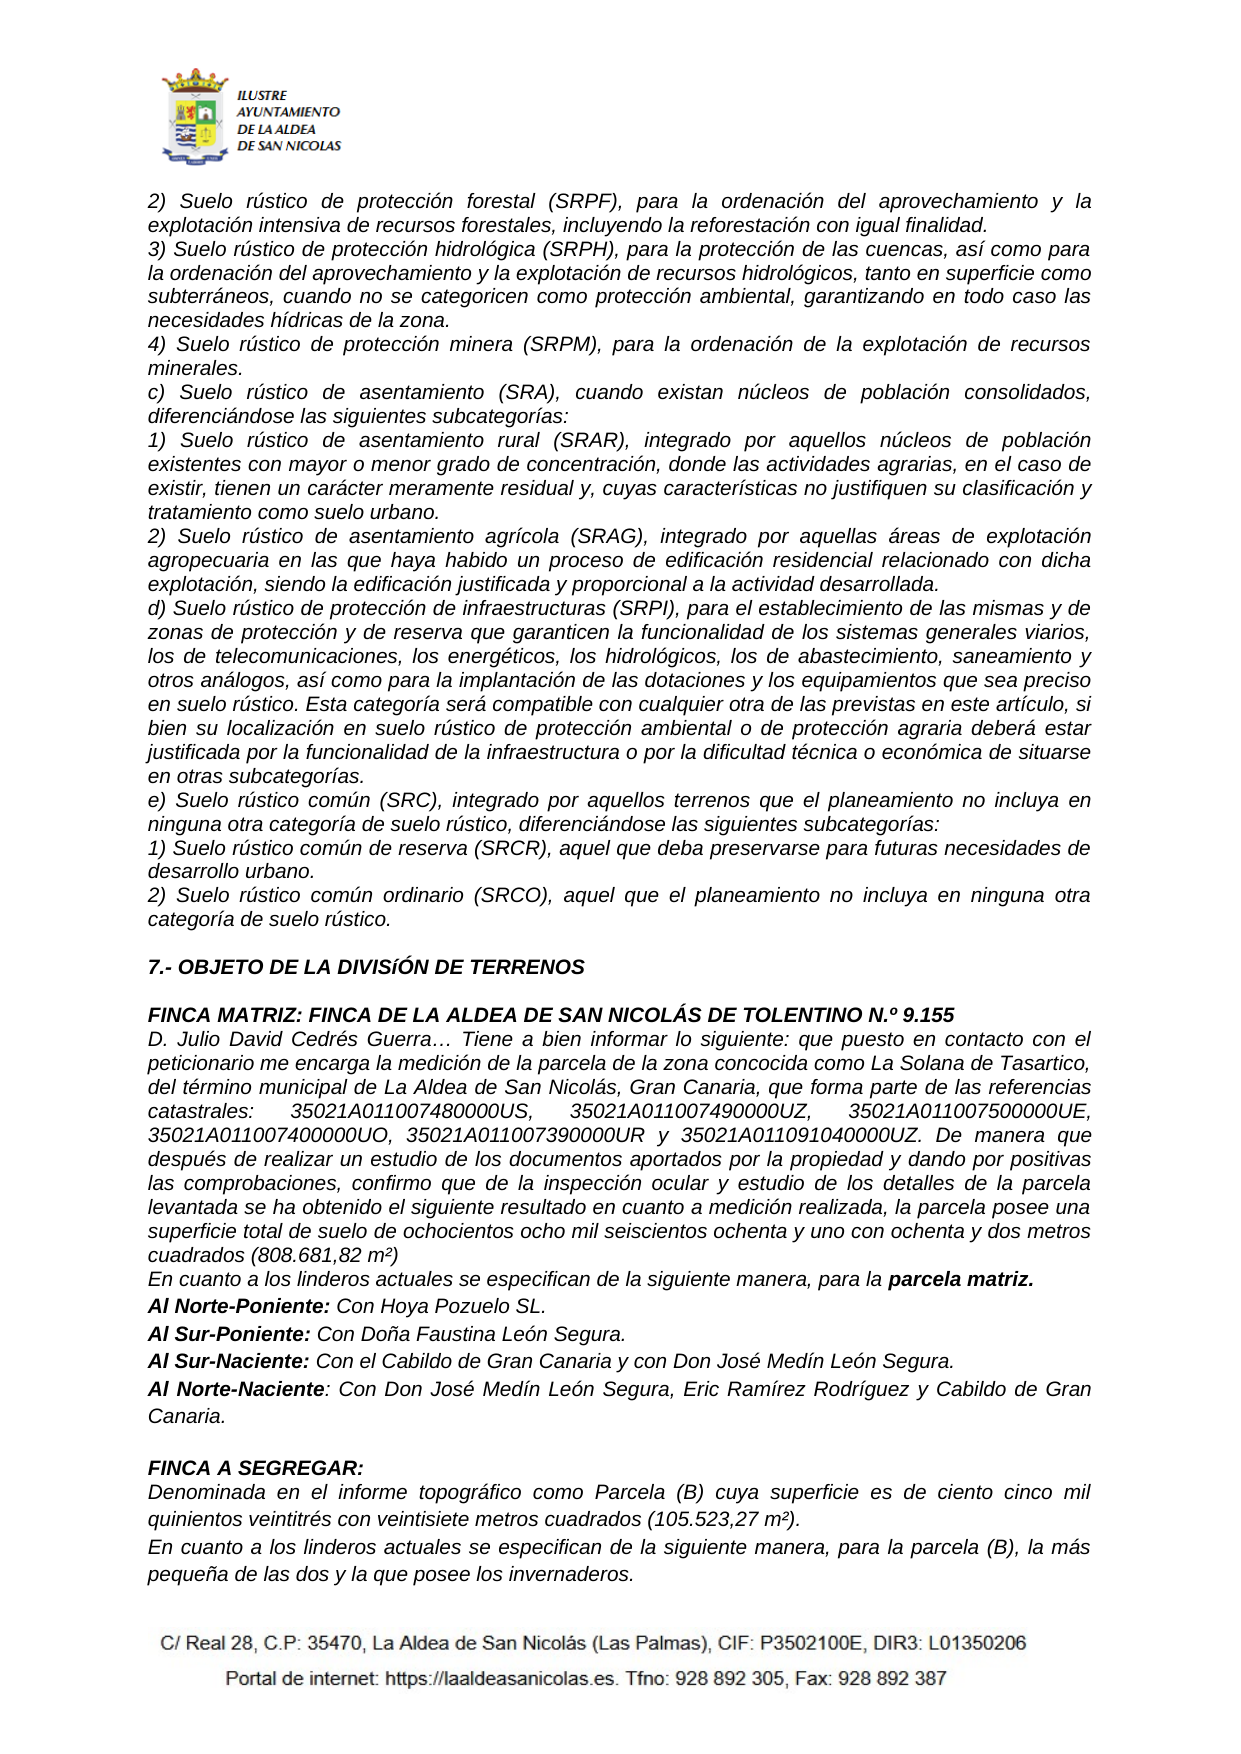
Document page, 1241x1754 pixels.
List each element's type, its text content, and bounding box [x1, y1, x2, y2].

text Al Norte-Naciente: Con Don José Medín León Segura, Eric Ramírez Rodríguez y Cabildo de Gran Canaria. [148, 1377, 1093, 1428]
text d) Suelo rústico de protección de infraestructuras (SRPI), para el establecimiento de las mismas y de zonas de protección y de reserva que garanticen la funcionalidad de los sistemas generales viarios, los de telecomunicaciones, los energéticos, los hidrológicos, los de abastecimiento, saneamiento y otros análogos, así como para la implantación de las dotaciones y los equipamientos que sea preciso en suelo rústico. Esta categoría será compatible con cualquier otra de las previstas en este artículo, si bien su localización en suelo rústico de protección ambiental o de protección agraria deberá estar justificada por la funcionalidad de la infraestructura o por la dificultad técnica o económica de situarse en otras subcategorías. [148, 596, 1093, 787]
text 1) Suelo rústico de asentamiento rural (SRAR), integrado por aquellos núcleos de población existentes con mayor o menor grado de concentración, donde las actividades agrarias, en el caso de existir, tienen un carácter meramente residual y, cuyas características no justifiquen su clasificación y tratamiento como suelo urbano. [148, 428, 1093, 524]
text FINCA MATRIZ: FINCA DE LA ALDEA DE SAN NICOLÁS DE TOLENTINO N.º 9.155 [148, 1003, 1093, 1027]
text 3) Suelo rústico de protección hidrológica (SRPH), para la protección de las cuencas, así como para la ordenación del aprovechamiento y la explotación de recursos hidrológicos, tanto en superficie como subterráneos, cuando no se categoricen como protección ambiental, garantizando en todo caso las necesidades hídricas de la zona. [148, 236, 1093, 332]
picture [149, 1627, 1034, 1694]
text Al Norte-Poniente: Con Hoya Pozuelo SL. [148, 1294, 1093, 1318]
text 2) Suelo rústico de asentamiento agrícola (SRAG), integrado por aquellas áreas de explotación agropecuaria en las que haya habido un proceso de edificación residencial relacionado con dicha explotación, siendo la edificación justificada y proporcional a la actividad desarrollada. [148, 524, 1093, 596]
text D. Julio David Cedrés Guerra… Tiene a bien informar lo siguiente: que puesto en contacto con el peticionario me encarga la medición de la parcela de la zona concocida como La Solana de Tasartico, del término municipal de La Aldea de San Nicolás, Gran Canaria, que forma parte de las referencias catastrales: 35021A011007480000US, 35021A011007490000UZ, 35021A011007500000UE, 35021A011007400000UO, 35021A011007390000UR y 35021A011091040000UZ. De manera que después de realizar un estudio de los documentos aportados por la propiedad y dando por positivas las comprobaciones, confirmo que de la inspección ocular y estudio de los detalles de la parcela levantada se ha obtenido el siguiente resultado en cuanto a medición realizada, la parcela posee una superficie total de suelo de ochocientos ocho mil seiscientos ochenta y uno con ochenta y dos metros cuadrados (808.681,82 m²) [148, 1027, 1093, 1267]
text e) Suelo rústico común (SRC), integrado por aquellos terrenos que el planeamiento no incluya en ninguna otra categoría de suelo rústico, diferenciándose las siguientes subcategorías: [148, 787, 1093, 835]
text 2) Suelo rústico común ordinario (SRCO), aquel que el planeamiento no incluya en ninguna otra categoría de suelo rústico. [148, 883, 1093, 931]
text 7.- OBJETO DE LA DIVISíÓN DE TERRENOS [148, 955, 1093, 979]
text 2) Suelo rústico de protección forestal (SRPF), para la ordenación del aprovechamiento y la explotación intensiva de recursos forestales, incluyendo la reforestación con igual finalidad. [148, 188, 1093, 236]
text FINCA A SEGREGAR: [148, 1456, 1093, 1479]
text Al Sur-Poniente: Con Doña Faustina León Segura. [148, 1322, 1093, 1346]
text 1) Suelo rústico común de reserva (SRCR), aquel que deba preservarse para futuras necesidades de desarrollo urbano. [148, 835, 1093, 883]
text c) Suelo rústico de asentamiento (SRA), cuando existan núcleos de población consolidados, diferenciándose las siguientes subcategorías: [148, 380, 1093, 428]
text Denominada en el informe topográfico como Parcela (B) cuya superficie es de ciento cinco mil quinientos veintitrés con veintisiete metros cuadrados (105.523,27 m²). [148, 1479, 1093, 1531]
text Al Sur-Naciente: Con el Cabildo de Gran Canaria y con Don José Medín León Segura. [148, 1349, 1093, 1373]
picture [148, 60, 357, 173]
text En cuanto a los linderos actuales se especifican de la siguiente manera, para la parcela (B), la más pequeña de las dos y la que posee los invernaderos. [148, 1534, 1093, 1586]
text 4) Suelo rústico de protección minera (SRPM), para la ordenación de la explotación de recursos minerales. [148, 332, 1093, 380]
text En cuanto a los linderos actuales se especifican de la siguiente manera, para la parcela matriz. [148, 1267, 1093, 1291]
